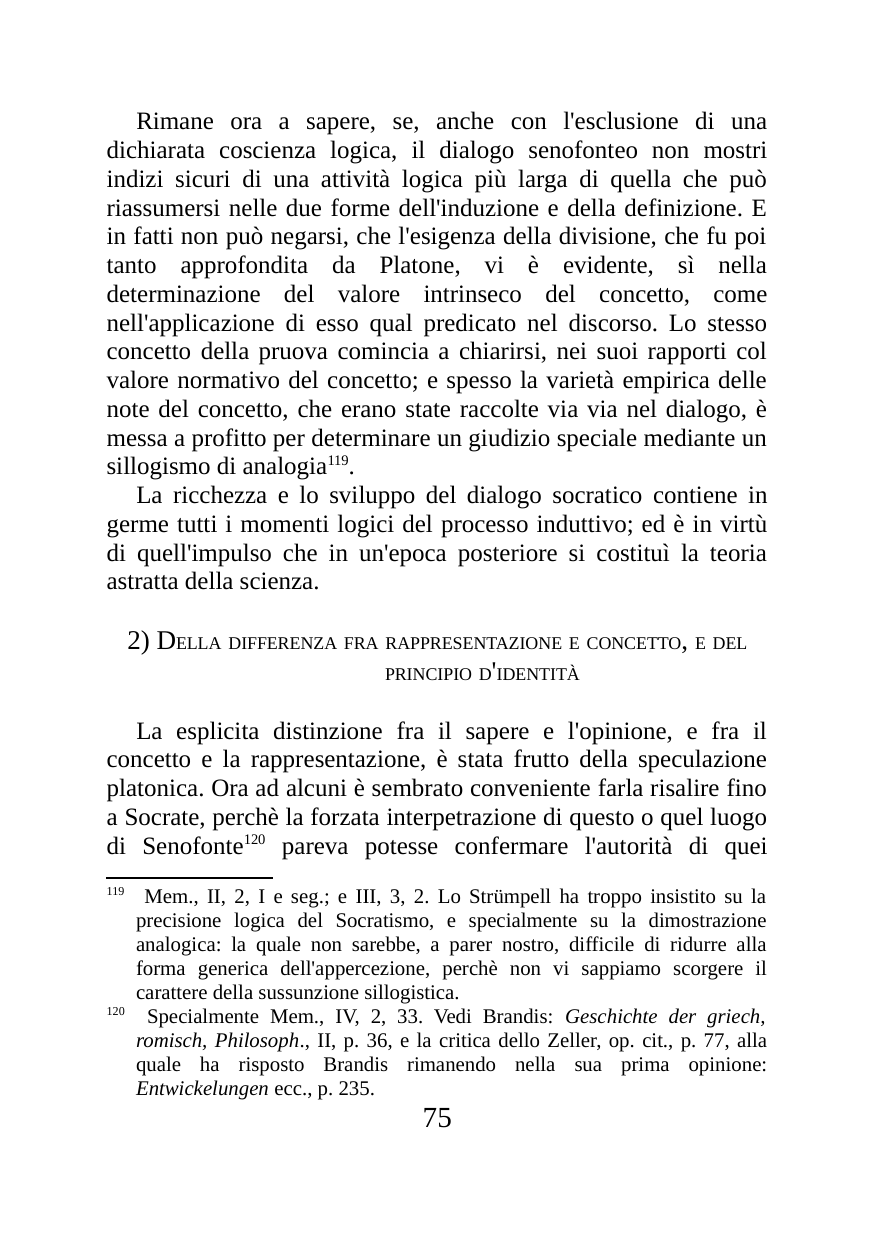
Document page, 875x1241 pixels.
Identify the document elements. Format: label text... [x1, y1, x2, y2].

subtitle 2) Della differenza fra rappresentazione e concetto, e del principio d'identità [106, 624, 768, 687]
text Mem., II, 2, I e seg.; e III, 3, 2. Lo Strümpell ha troppo insistito su la precisione logica del Socratismo, e specialmente su la dimostrazione analogica: la quale non sarebbe, a parer nostro, difficile di ridurre alla forma generica dell'appercezione, perchè non vi sappiamo scorgere il carattere della sussunzione sillogistica. [106, 884, 768, 1004]
text Specialmente Mem., IV, 2, 33. Vedi Brandis: Geschichte der griech, romisch, Philosoph., II, p. 36, e la critica dello Zeller, op. cit., p. 77, alla quale ha risposto Brandis rimanendo nella sua prima opinione: Entwickelungen ecc., p. 235. [106, 1004, 768, 1100]
text La esplicita distinzione fra il sapere e l'opinione, e fra il concetto e la rappresentazione, è stata frutto della speculazione platonica. Ora ad alcuni è sembrato conveniente farla risalire fino a Socrate, perchè la forzata interpetrazione di questo o quel luogo di Senofonte pareva potesse confermare l'autorità di quei [106, 716, 768, 859]
text La ricchezza e lo sviluppo del dialogo socratico contiene in germe tutti i momenti logici del processo induttivo; ed è in virtù di quell'impulso che in un'epoca posteriore si costituì la teoria astratta della scienza. [106, 480, 768, 595]
text Rimane ora a sapere, se, anche con l'esclusione di una dichiarata coscienza logica, il dialogo senofonteo non mostri indizi sicuri di una attività logica più larga di quella che può riassumersi nelle due forme dell'induzione e della definizione. E in fatti non può negarsi, che l'esigenza della divisione, che fu poi tanto approfondita da Platone, vi è evidente, sì nella determinazione del valore intrinseco del concetto, come nell'applicazione di esso qual predicato nel discorso. Lo stesso concetto della pruova comincia a chiarirsi, nei suoi rapporti col valore normativo del concetto; e spesso la varietà empirica delle note del concetto, che erano state raccolte via via nel dialogo, è messa a profitto per determinare un giudizio speciale mediante un sillogismo di analogia. [106, 106, 768, 480]
